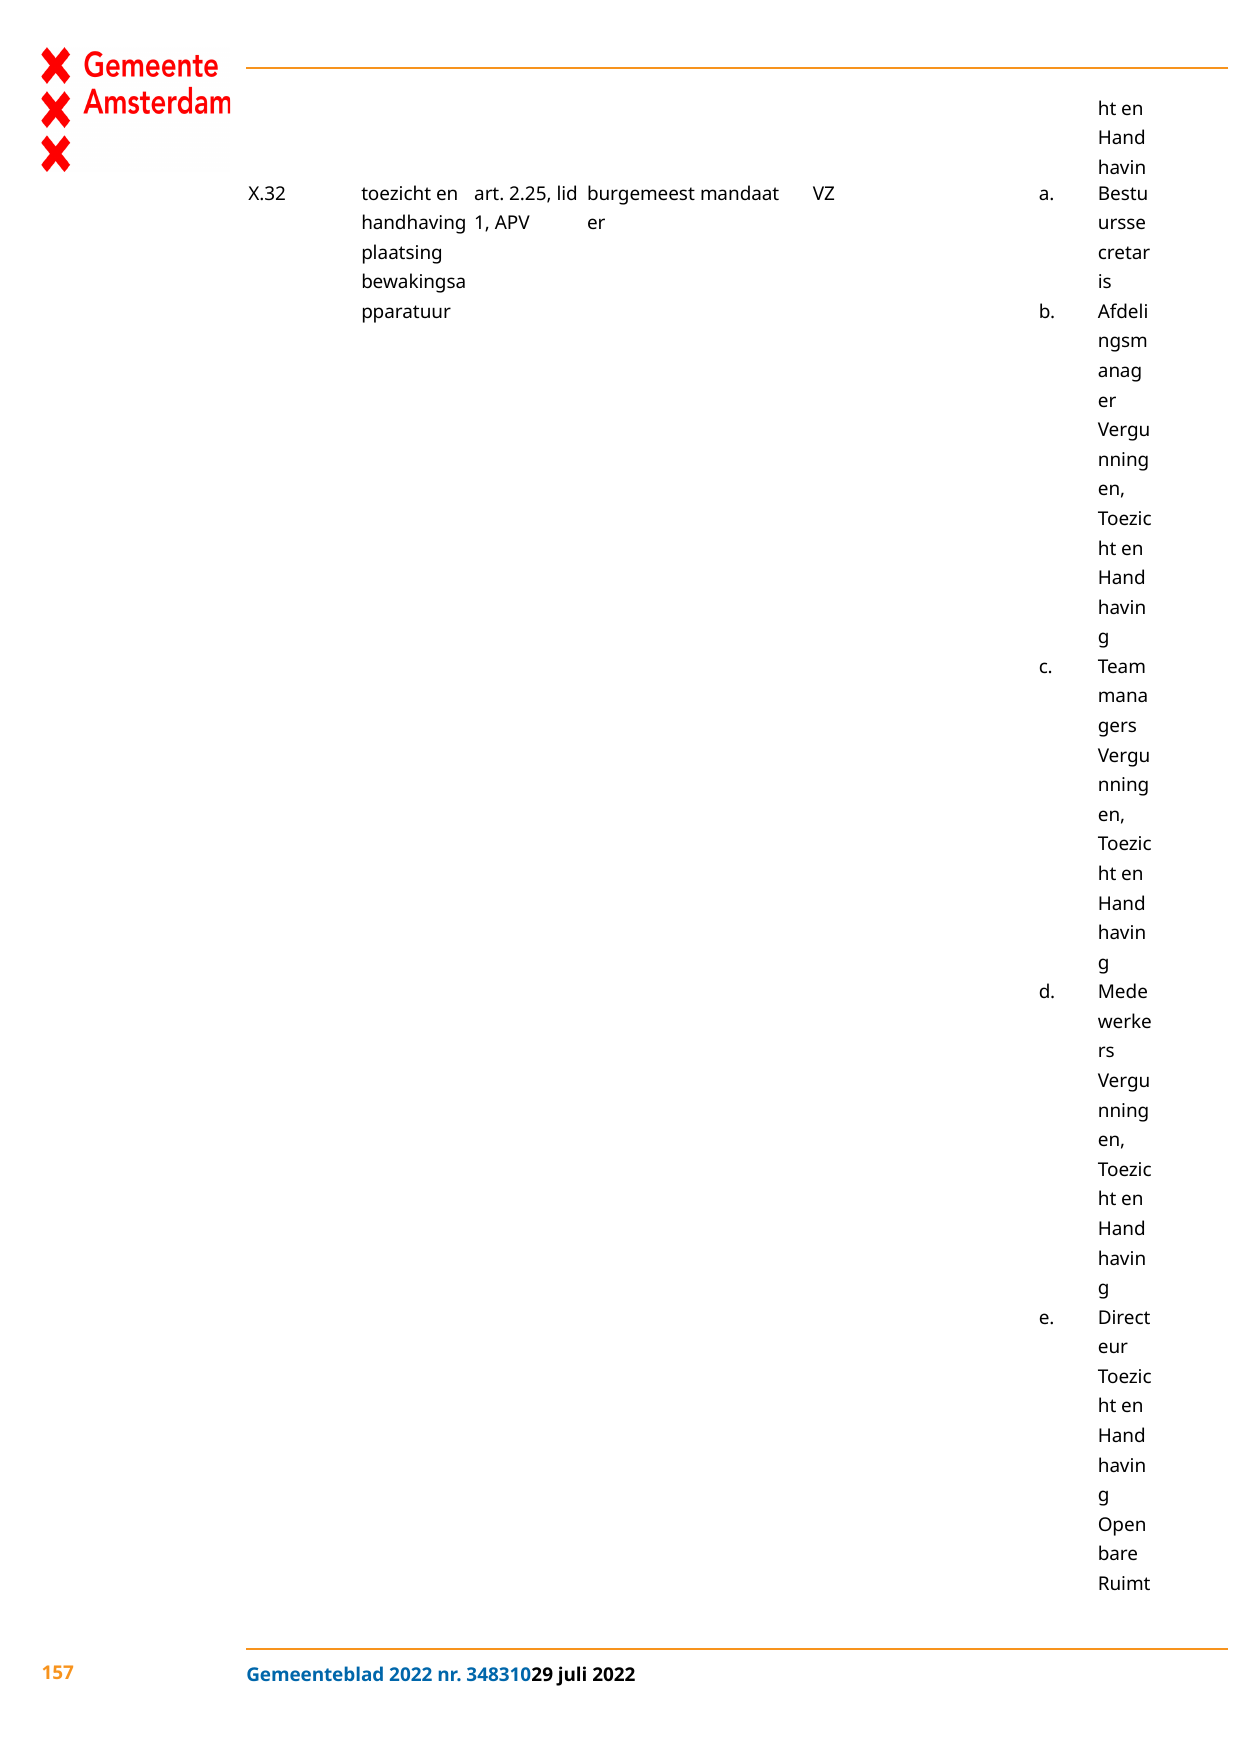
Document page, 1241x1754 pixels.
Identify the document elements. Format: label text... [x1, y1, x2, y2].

table_cell [700, 95, 813, 180]
table_cell [248, 95, 361, 180]
table_cell [361, 95, 474, 180]
table_cell [926, 95, 1038, 180]
table_cell [587, 95, 700, 180]
table_cell [926, 180, 1038, 1596]
table_cell ht en Handhavin [1039, 95, 1152, 180]
table_cell burgemeester [587, 180, 700, 1596]
table_cell [474, 95, 587, 180]
table_cell [813, 95, 926, 180]
table_cell Bestuurssecretaris Afdelingsmanager Vergunningen, Toezicht en Handhaving Teammanagers Vergunningen, Toezicht en Handhaving Medewerkers Vergunningen, Toezicht en Handhaving Directeur Toezicht en Handhaving Openbare Ruimte [1039, 180, 1152, 1596]
table_cell VZ [813, 180, 926, 1596]
picture [41, 47, 231, 172]
table_cell mandaat [700, 180, 813, 1596]
table_cell X.32 [248, 180, 361, 1596]
table_cell art. 2.25, lid 1, APV [474, 180, 587, 1596]
table_cell toezicht en handhaving plaatsing bewakingsapparatuur [361, 180, 474, 1596]
